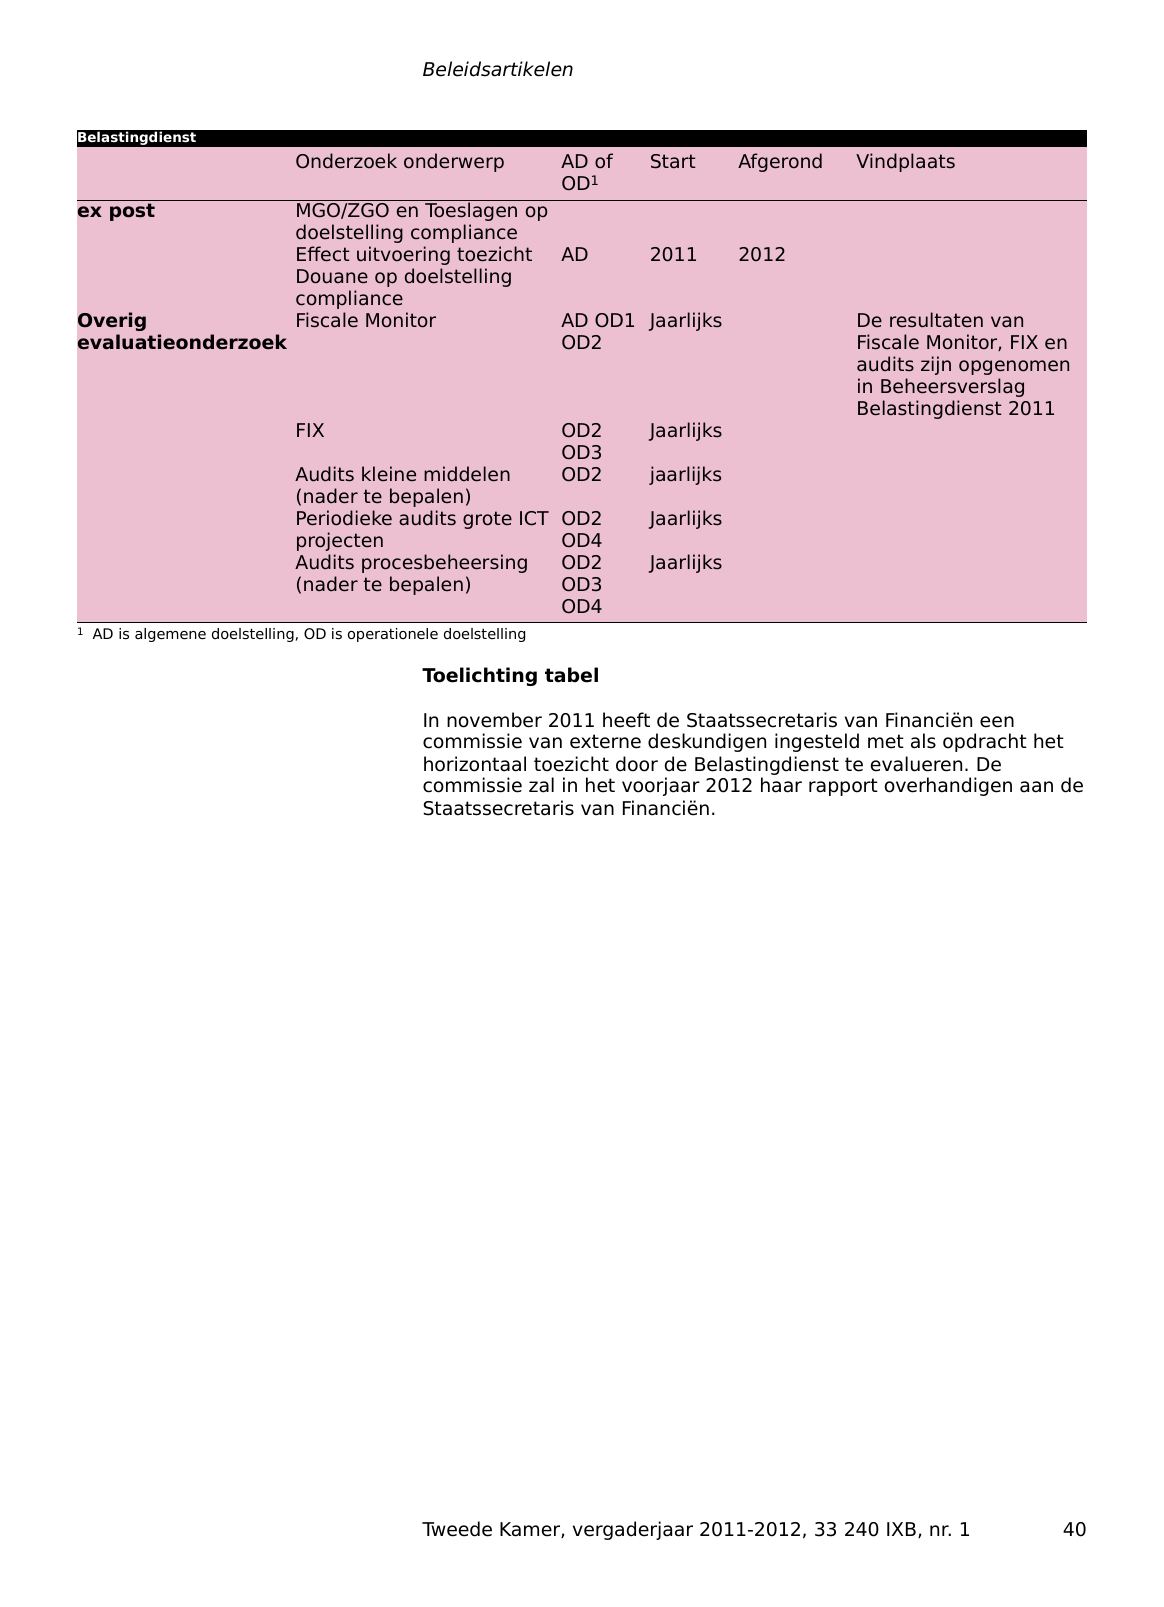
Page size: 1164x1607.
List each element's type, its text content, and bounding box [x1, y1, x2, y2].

subtitle Toelichting tabel [422, 665, 1087, 687]
table_cell Jaarlijks [644, 420, 732, 464]
table_cell [77, 420, 289, 464]
table_cell Effect uitvoering toezicht Douane op doelstelling compliance [289, 244, 555, 310]
table_cell [850, 464, 1087, 508]
table_cell [850, 244, 1087, 310]
table_cell Onderzoek onderwerp [289, 147, 555, 200]
table_cell [850, 508, 1087, 552]
table_cell FIX [289, 420, 555, 464]
table_cell OD2 OD3 [555, 420, 644, 464]
table_cell De resultaten van Fiscale Monitor, FIX en audits zijn opgenomen in Beheersverslag Belastingdienst 2011 [850, 310, 1087, 420]
table_cell Fiscale Monitor [289, 310, 555, 420]
table_cell Jaarlijks [644, 508, 732, 552]
table_cell [77, 508, 289, 552]
table_cell ex post [77, 201, 289, 244]
table_cell [850, 420, 1087, 464]
table_cell [77, 147, 289, 200]
table_cell MGO/ZGO en Toeslagen op doelstelling compliance [289, 201, 555, 244]
table_cell Periodieke audits grote ICT projecten [289, 508, 555, 552]
table_cell [77, 464, 289, 508]
table_cell [732, 552, 850, 622]
table_cell [644, 201, 732, 244]
table_cell OD2 OD3 OD4 [555, 552, 644, 622]
table_cell [732, 310, 850, 420]
table_cell [77, 552, 289, 622]
table_cell Start [644, 147, 732, 200]
table_cell OD2 [555, 464, 644, 508]
table_cell [732, 508, 850, 552]
table_cell OD2 OD4 [555, 508, 644, 552]
table_cell jaarlijks [644, 464, 732, 508]
table_cell AD OD1 OD2 [555, 310, 644, 420]
table_cell 1 AD is algemene doelstelling, OD is operationele doelstelling [77, 623, 1087, 643]
table_cell [555, 201, 644, 244]
text In november 2011 heeft de Staatssecretaris van Financiën een commissie van externe deskundigen ingesteld met als opdracht het horizontaal toezicht door de Belastingdienst te evalueren. De commissie zal in het voorjaar 2012 haar rapport overhandigen aan de Staatssecretaris van Financiën. [422, 709, 1087, 819]
table_cell AD [555, 244, 644, 310]
table_cell Overig evaluatieonderzoek [77, 310, 289, 420]
table_cell 2012 [732, 244, 850, 310]
table_cell Jaarlijks [644, 310, 732, 420]
table_header Belastingdienst [77, 130, 1087, 146]
table_cell [732, 420, 850, 464]
table_cell 2011 [644, 244, 732, 310]
table_cell Vindplaats [850, 147, 1087, 200]
table_cell [850, 201, 1087, 244]
table_cell [732, 201, 850, 244]
table_cell Jaarlijks [644, 552, 732, 622]
table_cell AD of OD1 [555, 147, 644, 200]
table_cell [77, 244, 289, 310]
table_cell Audits procesbeheersing (nader te bepalen) [289, 552, 555, 622]
table_cell Afgerond [732, 147, 850, 200]
table_cell [732, 464, 850, 508]
table_cell [850, 552, 1087, 622]
table_cell Audits kleine middelen (nader te bepalen) [289, 464, 555, 508]
